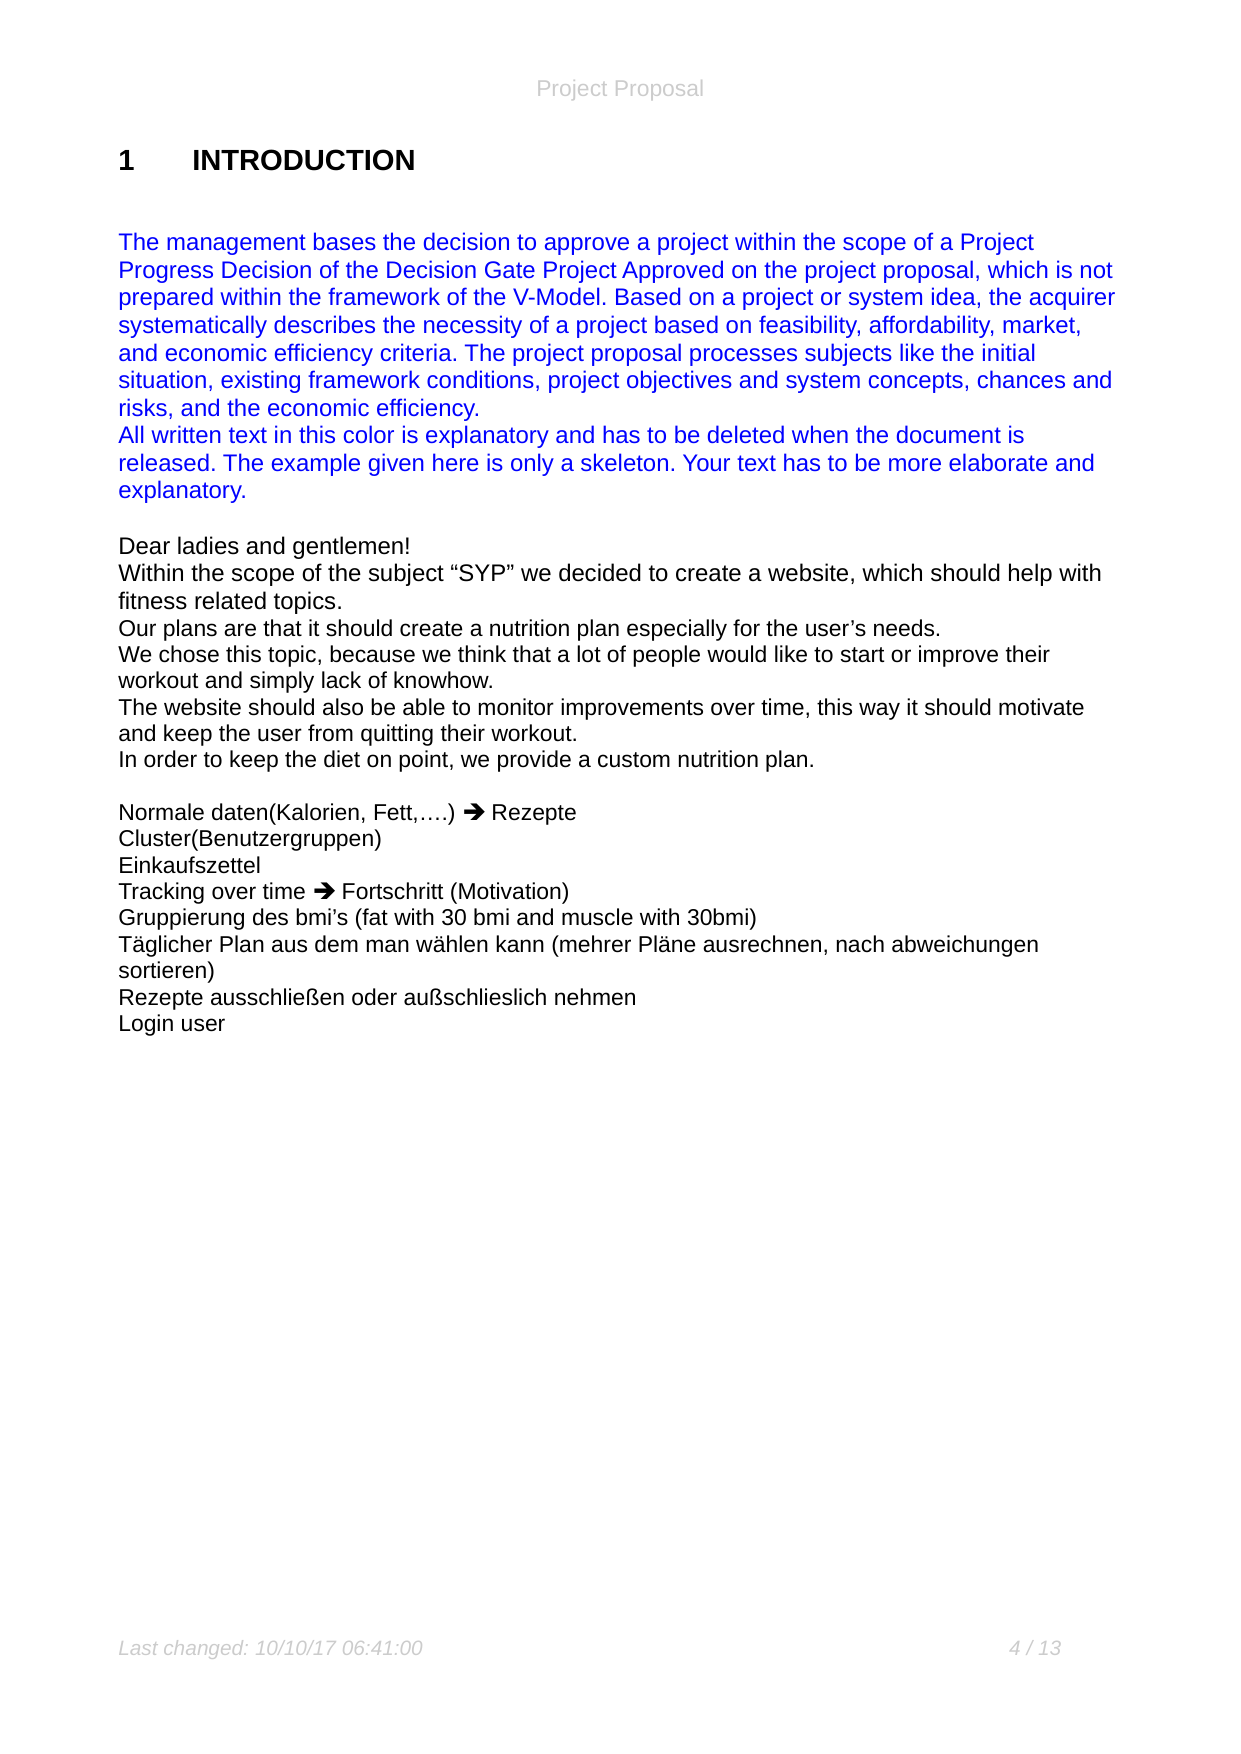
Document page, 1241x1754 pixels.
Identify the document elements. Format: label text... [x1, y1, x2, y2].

text Tracking over time  Fortschritt (Motivation) [118, 878, 1122, 904]
text We chose this topic, because we think that a lot of people would like to start or improve their workout and simply lack of knowhow. [118, 641, 1122, 693]
text Einkaufszettel [118, 852, 1122, 878]
subtitle Introduction [118, 143, 1122, 177]
text Within the scope of the subject “SYP” we decided to create a website, which should help with fitness related topics. [118, 559, 1122, 614]
text In order to keep the diet on point, we provide a custom nutrition plan. [118, 746, 1122, 773]
text All written text in this color is explanatory and has to be deleted when the document is released. The example given here is only a skeleton. Your text has to be more elaborate and explanatory. [118, 421, 1122, 504]
text Our plans are that it should create a nutrition plan especially for the user’s needs. [118, 614, 1122, 641]
text The website should also be able to monitor improvements over time, this way it should motivate and keep the user from quitting their workout. [118, 693, 1122, 746]
text Dear ladies and gentlemen! [118, 532, 1122, 559]
text Cluster(Benutzergruppen) [118, 825, 1122, 852]
text Rezepte ausschließen oder außschlieslich nehmen [118, 983, 1122, 1010]
text Login user [118, 1010, 1122, 1036]
text Normale daten(Kalorien, Fett,….)  Rezepte [118, 799, 1122, 825]
text Täglicher Plan aus dem man wählen kann (mehrer Pläne ausrechnen, nach abweichungen sortieren) [118, 931, 1122, 983]
text The management bases the decision to approve a project within the scope of a Project Progress Decision of the Decision Gate Project Approved on the project proposal, which is not prepared within the framework of the V-Model. Based on a project or system idea, the acquirer systematically describes the necessity of a project based on feasibility, affordability, market, and economic efficiency criteria. The project proposal processes subjects like the initial situation, existing framework conditions, project objectives and system concepts, chances and risks, and the economic efficiency. [118, 228, 1122, 421]
text Gruppierung des bmi’s (fat with 30 bmi and muscle with 30bmi) [118, 904, 1122, 931]
